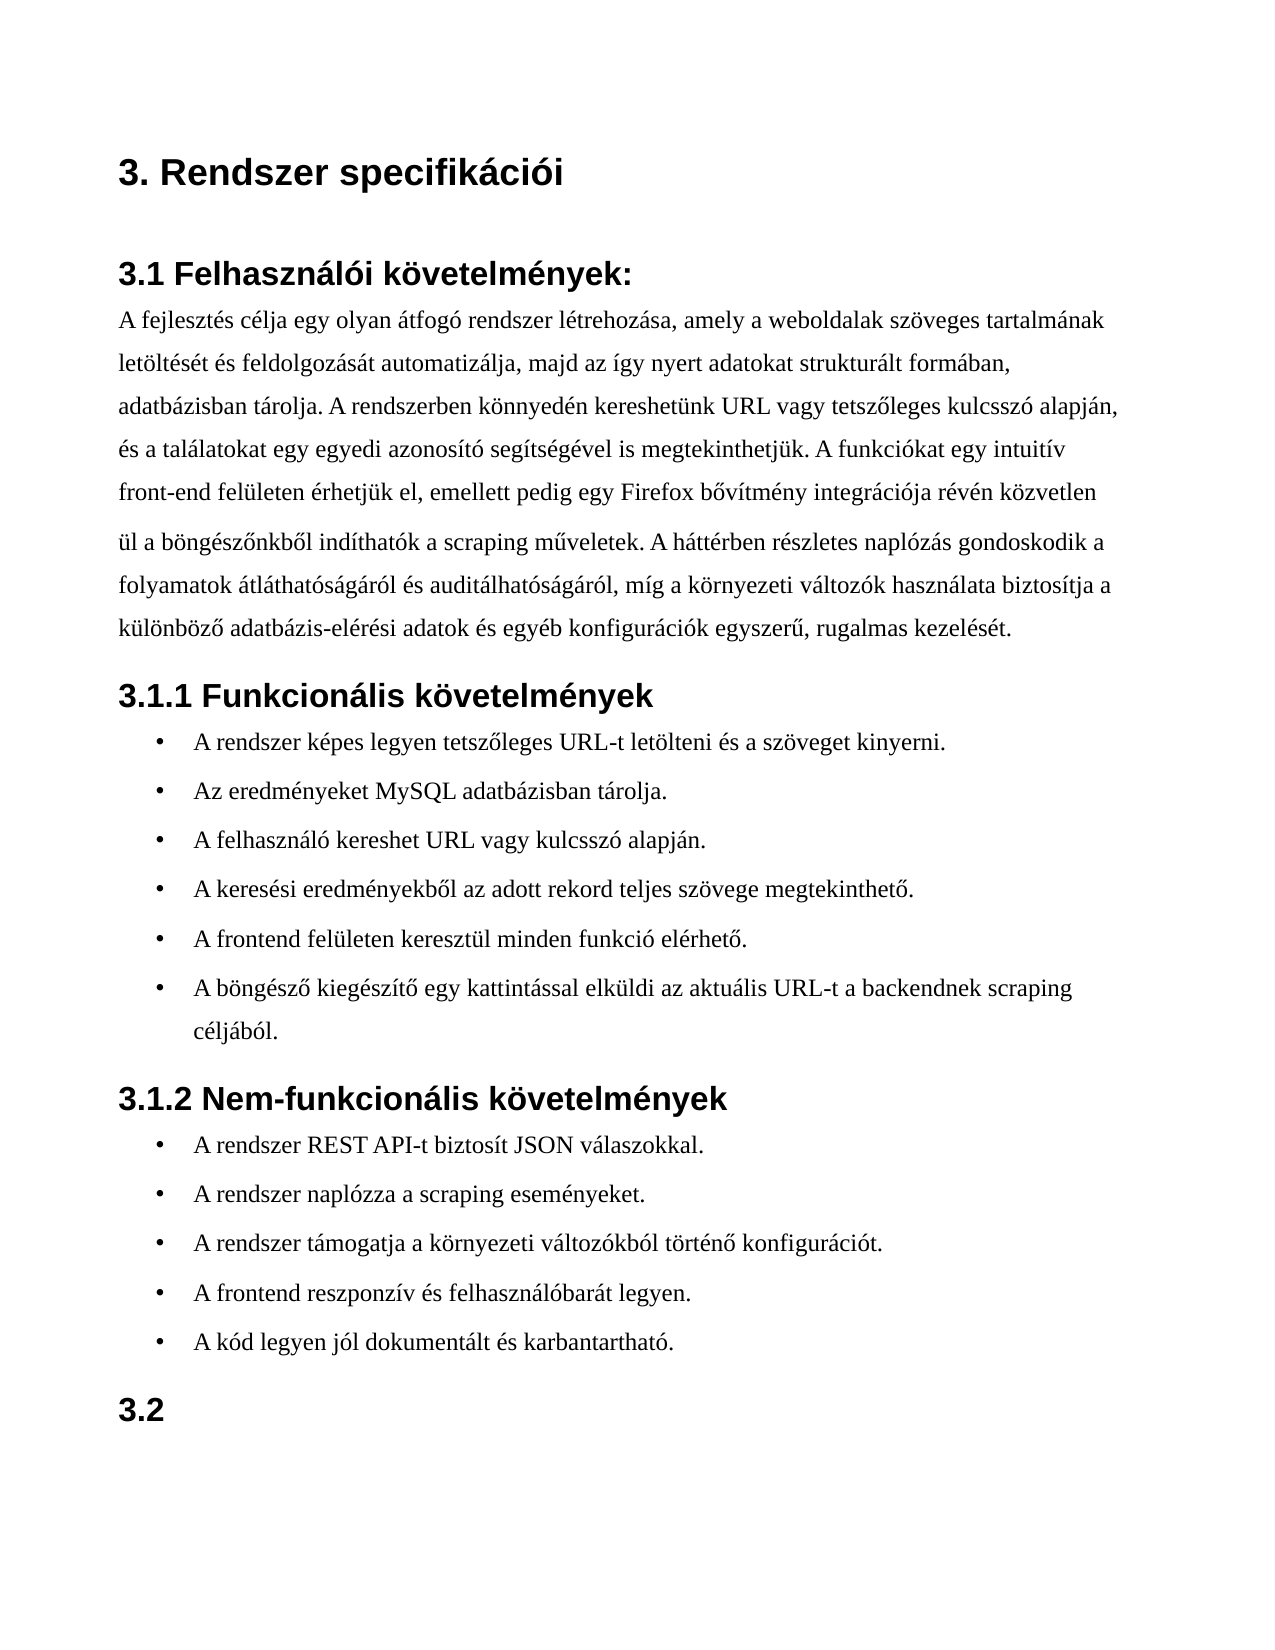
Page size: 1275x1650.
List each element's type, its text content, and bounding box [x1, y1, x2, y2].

list Az eredményeket MySQL adatbázisban tárolja. [156, 776, 1157, 805]
list A felhasználó kereshet URL vagy kulcsszó alapján. [156, 826, 1157, 854]
subtitle 3. Rendszer specifikációi [118, 151, 1039, 194]
list A kód legyen jól dokumentált és karbantartható. [156, 1327, 1157, 1355]
list A frontend reszponzív és felhasználóbarát legyen. [156, 1278, 1157, 1306]
subtitle 3.1.2 Nem-funkcionális követelmények [118, 1079, 1098, 1118]
text ül a böngészőnkből indíthatók a scraping műveletek. A háttérben részletes naplózás gondoskodik a folyamatok átláthatóságáról és auditálhatóságáról, míg a környezeti változók használata biztosítja a különböző adatbázis-elérési adatok és egyéb konfigurációk egyszerű, rugalmas kezelését. [118, 527, 1127, 642]
list A rendszer támogatja a környezeti változókból történő konfigurációt. [156, 1228, 1157, 1257]
subtitle 3.2 [118, 1390, 1098, 1429]
list A böngésző kiegészítő egy kattintással elküldi az aktuális URL-t a backendnek scraping céljából. [156, 973, 1157, 1044]
list A rendszer képes legyen tetszőleges URL-t letölteni és a szöveget kinyerni. [156, 727, 1157, 756]
text A fejlesztés célja egy olyan átfogó rendszer létrehozása, amely a weboldalak szöveges tartalmának letöltését és feldolgozását automatizálja, majd az így nyert adatokat strukturált formában, adatbázisban tárolja. A rendszerben könnyedén kereshetünk URL vagy tetszőleges kulcsszó alapján, és a találatokat egy egyedi azonosító segítségével is megtekinthetjük. A funkciókat egy intuitív front-end felületen érhetjük el, emellett pedig egy Firefox bővítmény integrációja révén közvetlen [118, 305, 1127, 506]
subtitle 3.1 Felhasználói követelmények: [118, 254, 1098, 292]
list A rendszer naplózza a scraping eseményeket. [156, 1179, 1157, 1208]
list A keresési eredményekből az adott rekord teljes szövege megtekinthető. [156, 874, 1157, 903]
list A rendszer REST API-t biztosít JSON válaszokkal. [156, 1130, 1157, 1159]
subtitle 3.1.1 Funkcionális követelmények [118, 676, 1098, 715]
list A frontend felületen keresztül minden funkció elérhető. [156, 924, 1157, 952]
